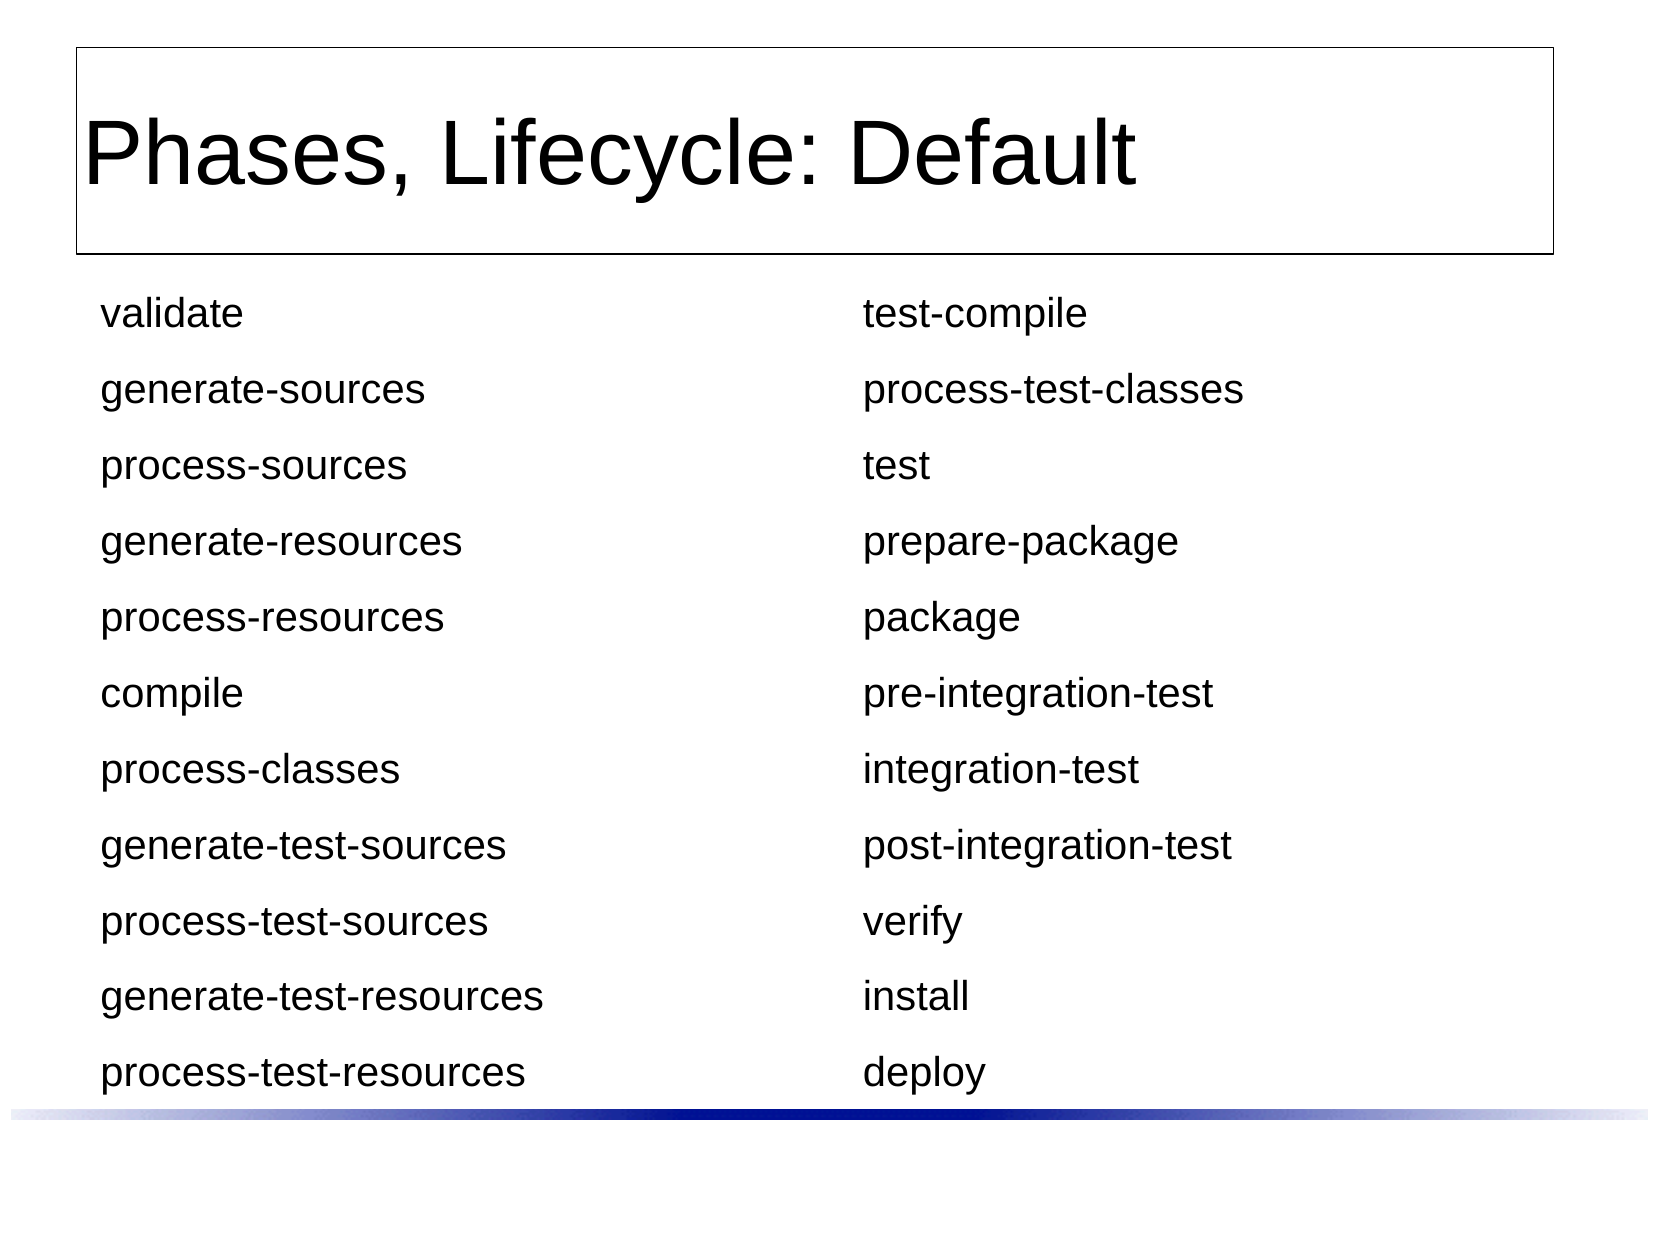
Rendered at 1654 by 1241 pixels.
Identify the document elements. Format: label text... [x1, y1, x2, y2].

list validate generate-sources process-sources generate-resources process-resources compile process-classes generate-test-sources process-test-sources generate-test-resources process-test-resources [82, 290, 809, 1096]
list test-compile process-test-classes test prepare-package package pre-integration-test integration-test post-integration-test verify install deploy [845, 290, 1572, 1096]
title Phases, Lifecycle: Default [82, 49, 1571, 257]
picture [11, 1109, 1648, 1120]
